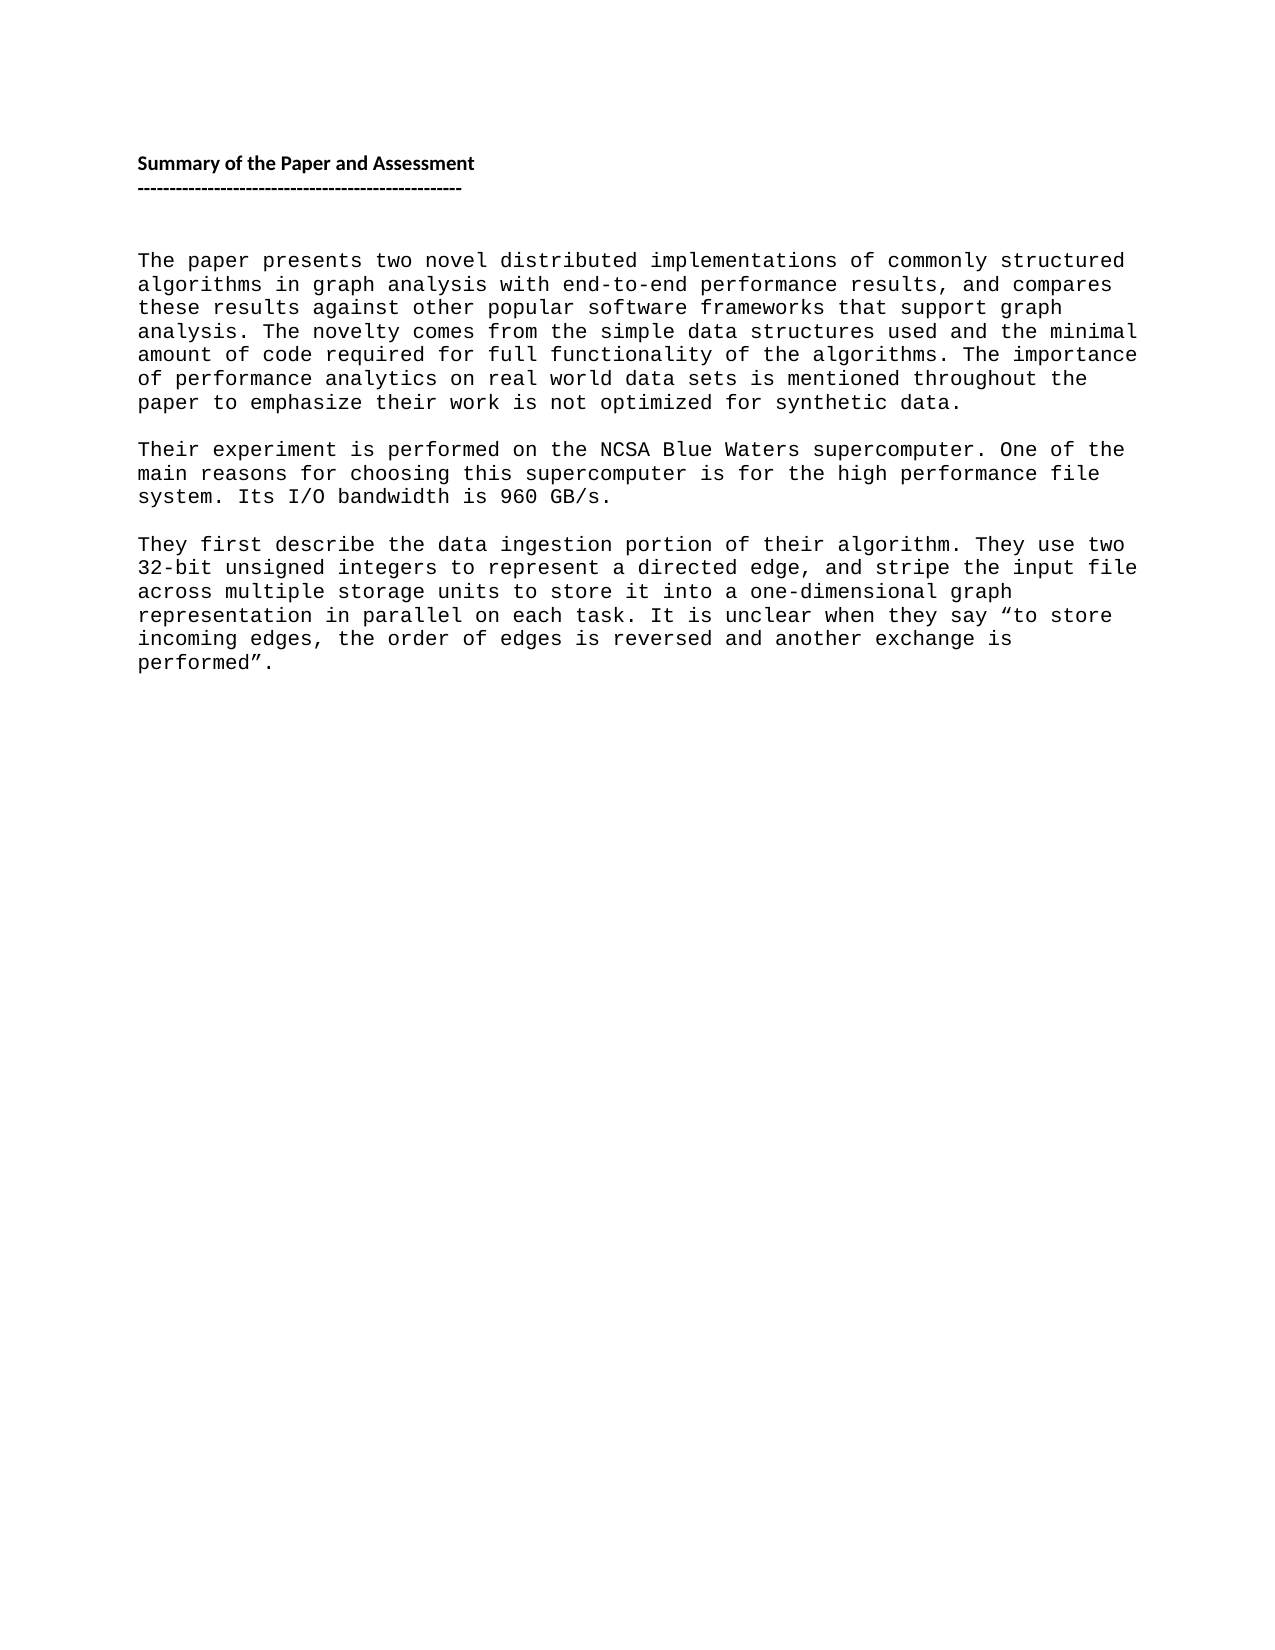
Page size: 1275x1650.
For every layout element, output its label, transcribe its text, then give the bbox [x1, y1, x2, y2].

text They first describe the data ingestion portion of their algorithm. They use two 32-bit unsigned integers to represent a directed edge, and stripe the input file across multiple storage units to store it into a one-dimensional graph representation in parallel on each task. It is unclear when they say “to store incoming edges, the order of edges is reversed and another exchange is performed”. [137, 534, 1138, 676]
text Their experiment is performed on the NCSA Blue Waters supercomputer. One of the main reasons for choosing this supercomputer is for the high performance file system. Its I/O bandwidth is 960 GB/s. [137, 439, 1138, 510]
text --------------------------------------------------- [137, 175, 1138, 201]
text Summary of the Paper and Assessment [137, 150, 1138, 175]
text The paper presents two novel distributed implementations of commonly structured algorithms in graph analysis with end-to-end performance results, and compares these results against other popular software frameworks that support graph analysis. The novelty comes from the simple data structures used and the minimal amount of code required for full functionality of the algorithms. The importance of performance analytics on real world data sets is mentioned throughout the paper to emphasize their work is not optimized for synthetic data. [137, 250, 1138, 415]
